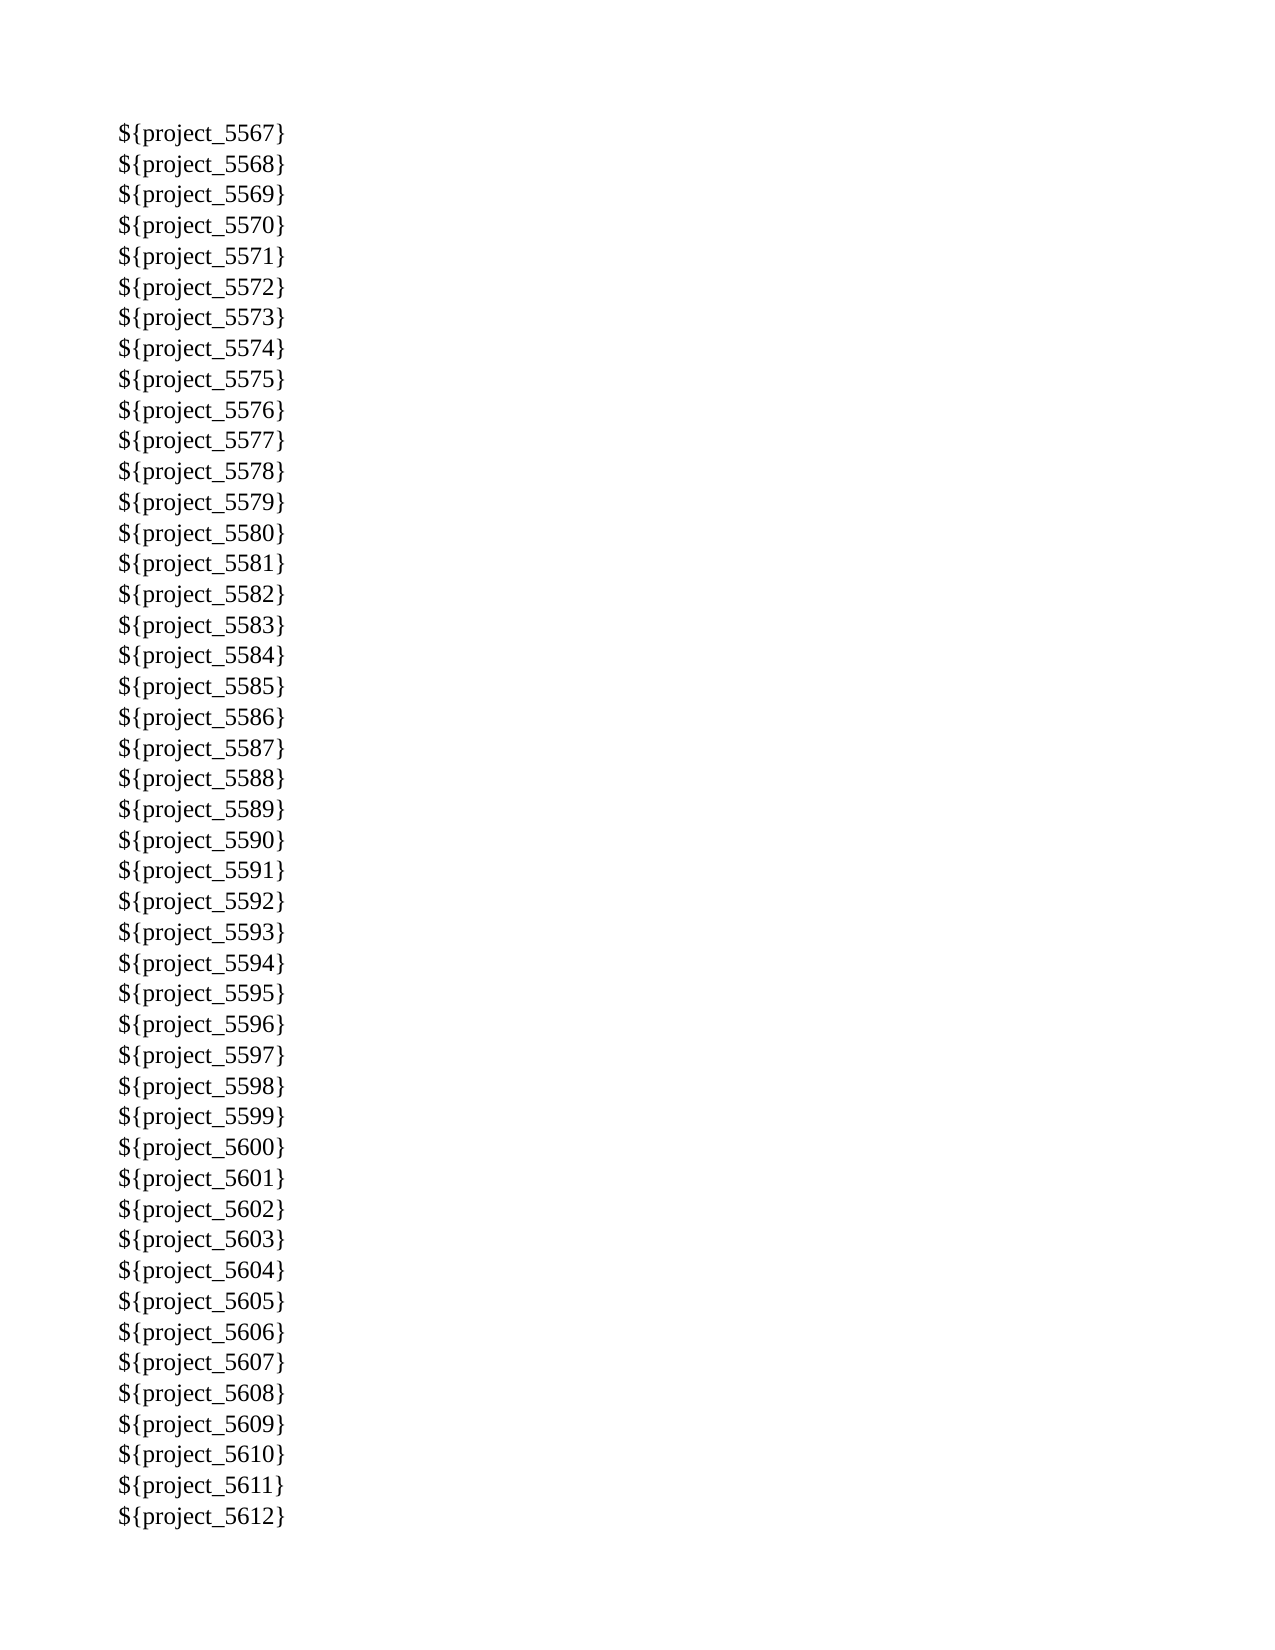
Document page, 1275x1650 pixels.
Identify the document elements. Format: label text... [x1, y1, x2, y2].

text ${project_5591} [118, 856, 1157, 884]
text ${project_5570} [118, 210, 1157, 239]
text ${project_5605} [118, 1286, 1157, 1314]
text ${project_5596} [118, 1009, 1157, 1038]
text ${project_5583} [118, 610, 1157, 638]
text ${project_5595} [118, 978, 1157, 1007]
text ${project_5577} [118, 425, 1157, 454]
text ${project_5578} [118, 456, 1157, 485]
text ${project_5602} [118, 1194, 1157, 1222]
text ${project_5597} [118, 1040, 1157, 1069]
text ${project_5567} [118, 118, 1157, 147]
text ${project_5574} [118, 333, 1157, 362]
text ${project_5607} [118, 1347, 1157, 1376]
text ${project_5568} [118, 149, 1157, 178]
text ${project_5581} [118, 548, 1157, 577]
text ${project_5584} [118, 641, 1157, 669]
text ${project_5575} [118, 364, 1157, 393]
text ${project_5571} [118, 241, 1157, 270]
text ${project_5593} [118, 917, 1157, 946]
text ${project_5587} [118, 733, 1157, 761]
text ${project_5579} [118, 487, 1157, 516]
text ${project_5604} [118, 1255, 1157, 1284]
text ${project_5599} [118, 1101, 1157, 1130]
text ${project_5588} [118, 763, 1157, 792]
text ${project_5601} [118, 1163, 1157, 1192]
text ${project_5594} [118, 948, 1157, 977]
text ${project_5582} [118, 579, 1157, 608]
text ${project_5612} [118, 1501, 1157, 1530]
text ${project_5598} [118, 1071, 1157, 1099]
text ${project_5600} [118, 1132, 1157, 1161]
text ${project_5576} [118, 395, 1157, 423]
text ${project_5610} [118, 1439, 1157, 1468]
text ${project_5585} [118, 671, 1157, 700]
text ${project_5606} [118, 1317, 1157, 1345]
text ${project_5608} [118, 1378, 1157, 1407]
text ${project_5586} [118, 702, 1157, 731]
text ${project_5573} [118, 302, 1157, 331]
text ${project_5590} [118, 825, 1157, 854]
text ${project_5609} [118, 1409, 1157, 1437]
text ${project_5611} [118, 1470, 1157, 1499]
text ${project_5592} [118, 886, 1157, 915]
text ${project_5589} [118, 794, 1157, 823]
text ${project_5580} [118, 518, 1157, 546]
text ${project_5572} [118, 272, 1157, 301]
text ${project_5569} [118, 179, 1157, 208]
text ${project_5603} [118, 1224, 1157, 1253]
